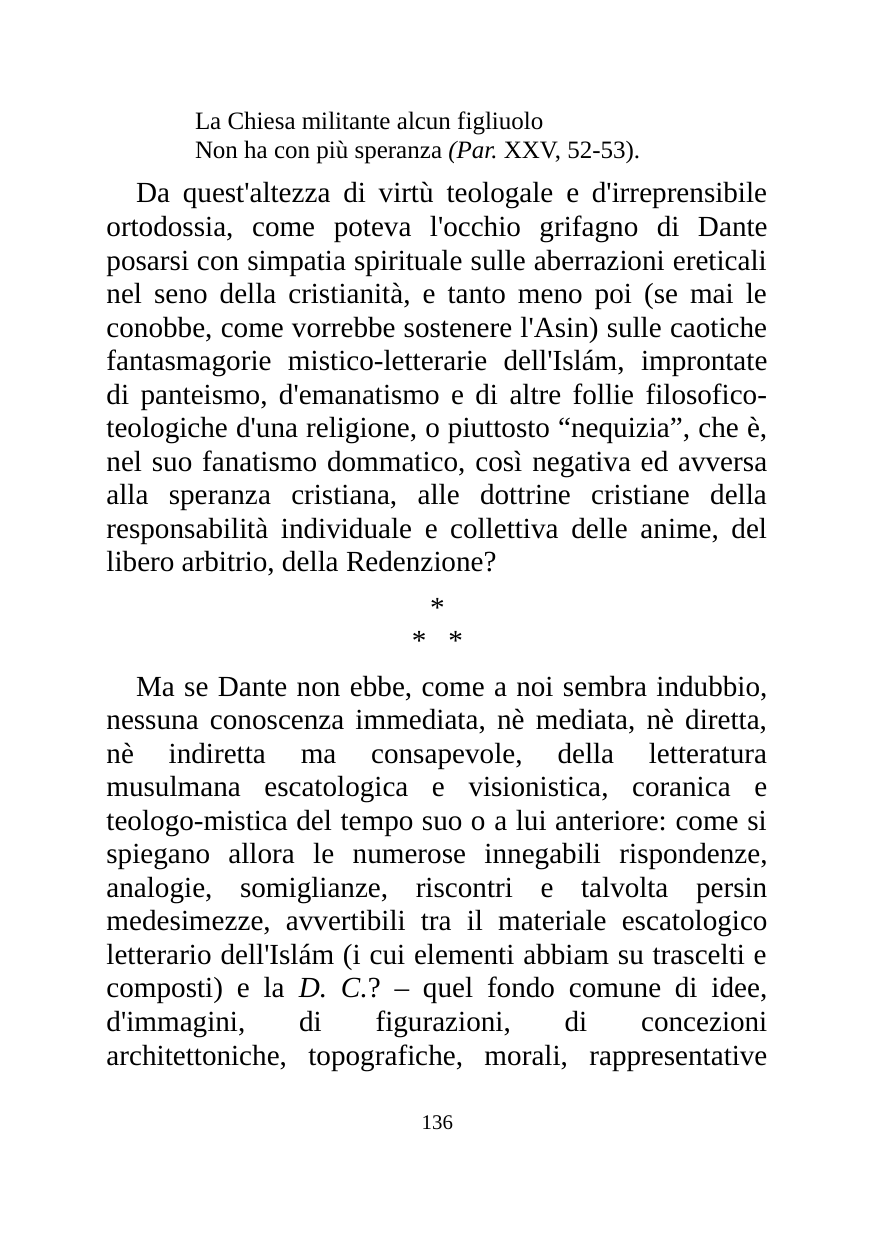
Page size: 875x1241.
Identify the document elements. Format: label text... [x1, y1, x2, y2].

text Da quest'altezza di virtù teologale e d'irreprensibile ortodossia, come poteva l'occhio grifagno di Dante posarsi con simpatia spirituale sulle aberrazioni ereticali nel seno della cristianità, e tanto meno poi (se mai le conobbe, come vorrebbe sostenere l'Asin) sulle caotiche fantasmagorie mistico-letterarie dell'Islám, improntate di panteismo, d'emanatismo e di altre follie filosofico-teologiche d'una religione, o piuttosto “nequizia”, che è, nel suo fanatismo dommatico, così negativa ed avversa alla speranza cristiana, alle dottrine cristiane della responsabilità individuale e collettiva delle anime, del libero arbitrio, della Redenzione? [106, 176, 768, 578]
text * * * [106, 590, 768, 657]
text La Chiesa militante alcun figliuolo Non ha con più speranza (Par. XXV, 52-53). [195, 106, 768, 164]
text Ma se Dante non ebbe, come a noi sembra indubbio, nessuna conoscenza immediata, nè mediata, nè diretta, nè indiretta ma consapevole, della letteratura musulmana escatologica e visionistica, coranica e teologo-mistica del tempo suo o a lui anteriore: come si spiegano allora le numerose innegabili rispondenze, analogie, somiglianze, riscontri e talvolta persin medesimezze, avvertibili tra il materiale escatologico letterario dell'Islám (i cui elementi abbiam su trascelti e composti) e la D. C.? – quel fondo comune di idee, d'immagini, di figurazioni, di concezioni architettoniche, topografiche, morali, rappresentative [106, 669, 768, 1071]
